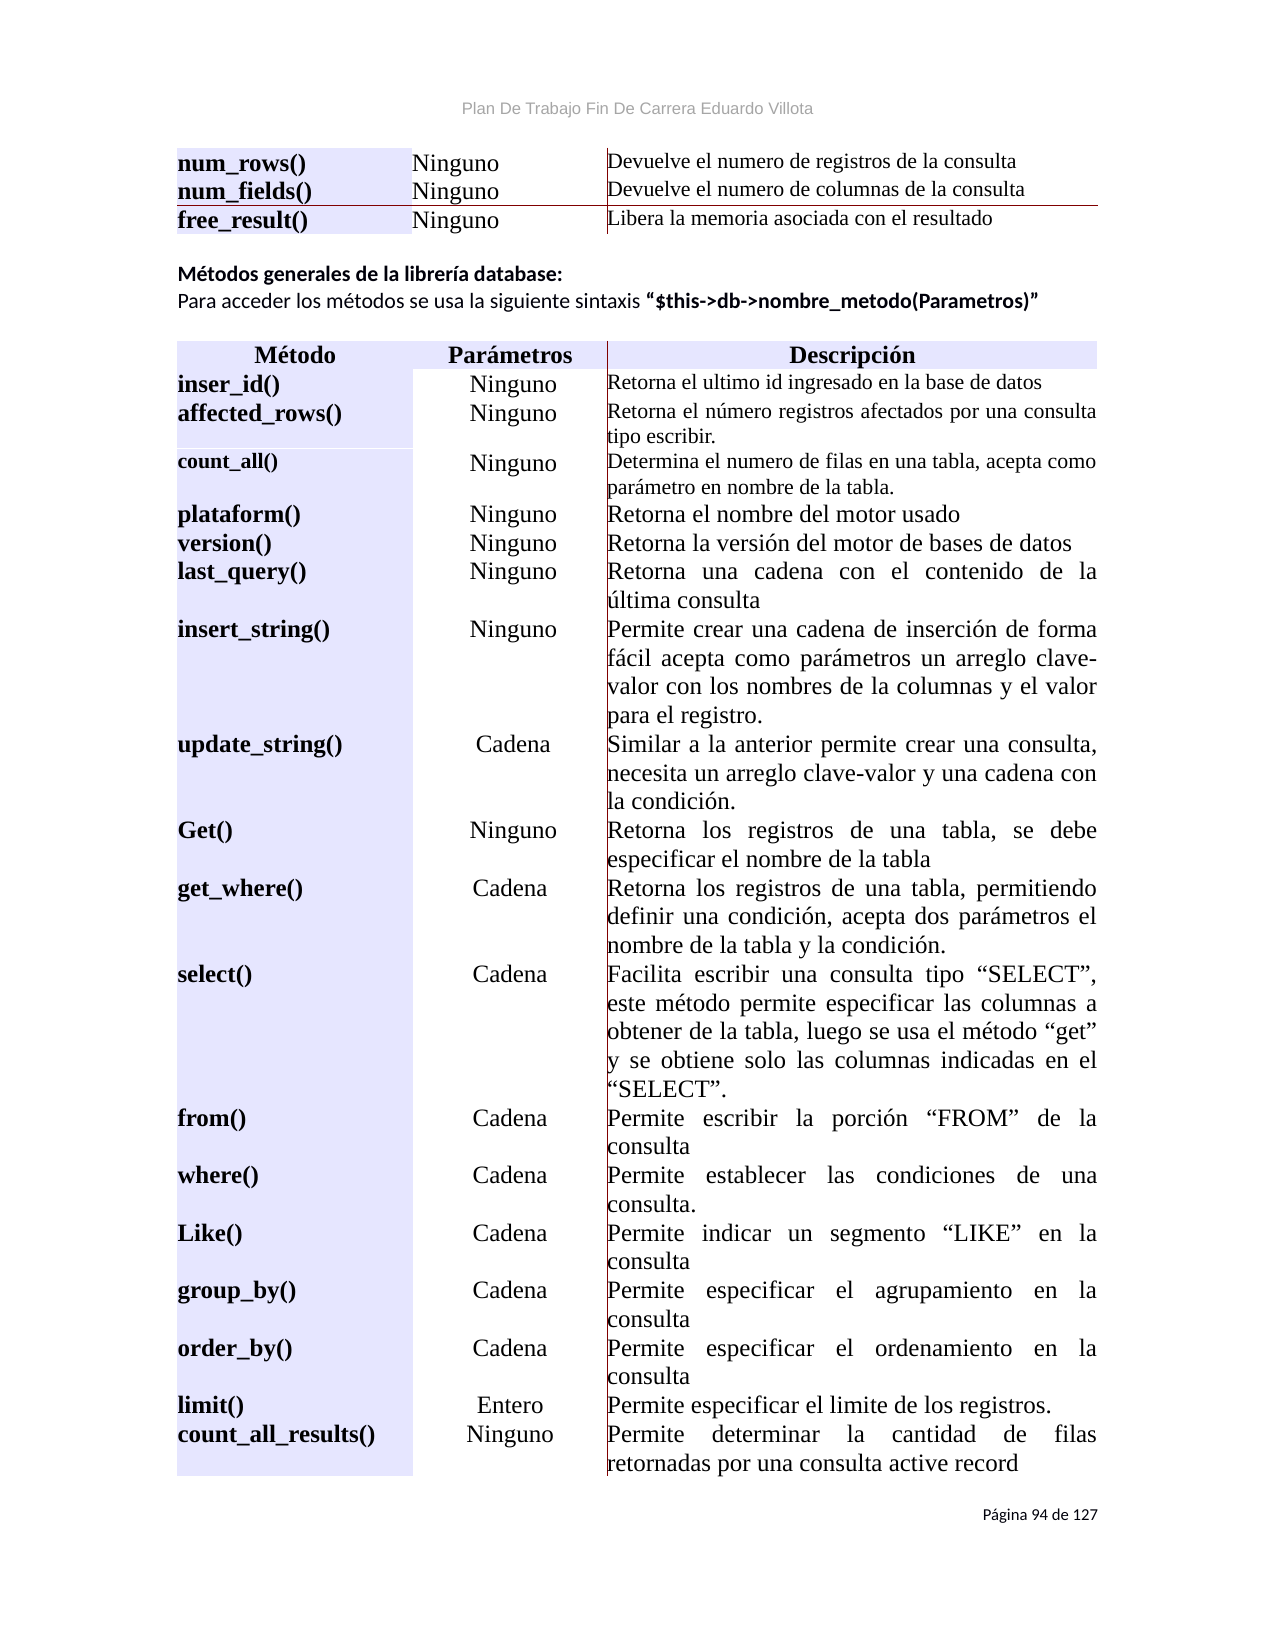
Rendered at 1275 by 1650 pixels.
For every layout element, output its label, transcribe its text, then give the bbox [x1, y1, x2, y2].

table_cell Ninguno [413, 1419, 607, 1476]
table_cell Permite especificar el limite de los registros. [608, 1390, 1097, 1419]
table_cell Cadena [413, 1333, 607, 1390]
table_cell Cadena [413, 1103, 607, 1160]
table_cell Permite especificar el ordenamiento en la consulta [608, 1333, 1097, 1390]
table_cell Ninguno [413, 499, 607, 528]
table_cell num_rows() [177, 148, 412, 176]
table_cell Permite crear una cadena de inserción de forma fácil acepta como parámetros un arreglo clave-valor con los nombres de la columnas y el valor para el registro. [608, 614, 1097, 729]
table_cell select() [177, 959, 413, 1103]
table_cell Permite determinar la cantidad de filas retornadas por una consulta active record [608, 1419, 1097, 1476]
table_cell Cadena [413, 1218, 607, 1275]
table_cell Retorna el número registros afectados por una consulta tipo escribir. [608, 398, 1097, 448]
table_header Método [177, 341, 413, 369]
table_cell insert_string() [177, 614, 413, 729]
table_cell last_query() [177, 556, 413, 614]
table_cell Retorna los registros de una tabla, permitiendo definir una condición, acepta dos parámetros el nombre de la tabla y la condición. [608, 873, 1097, 959]
table_cell Devuelve el numero de registros de la consulta [608, 148, 1097, 176]
table_cell Cadena [413, 1275, 607, 1333]
table_cell Retorna los registros de una tabla, se debe especificar el nombre de la tabla [608, 815, 1097, 873]
table_cell Ninguno [413, 528, 607, 556]
table_cell Like() [177, 1218, 413, 1275]
table_cell Cadena [413, 1160, 607, 1218]
table_cell Cadena [413, 959, 607, 1103]
table_cell group_by() [177, 1275, 413, 1333]
table_cell Ninguno [413, 398, 607, 448]
table_cell Ninguno [412, 148, 607, 176]
table_header Descripción [608, 341, 1097, 369]
table_cell where() [177, 1160, 413, 1218]
table_cell Determina el numero de filas en una tabla, acepta como parámetro en nombre de la tabla. [608, 449, 1097, 499]
table_cell free_result() [177, 206, 412, 234]
table_cell count_all_results() [177, 1419, 413, 1476]
table_cell order_by() [177, 1333, 413, 1390]
table_cell Ninguno [413, 815, 607, 873]
table_cell from() [177, 1103, 413, 1160]
table_cell Libera la memoria asociada con el resultado [608, 206, 1097, 234]
table_cell inser_id() [177, 369, 413, 398]
text Métodos generales de la librería database: [177, 261, 1098, 287]
table_cell Entero [413, 1390, 607, 1419]
table_cell Ninguno [413, 556, 607, 614]
table_cell count_all() [177, 449, 413, 499]
table_cell update_string() [177, 729, 413, 815]
table_cell Ninguno [413, 449, 607, 499]
table_cell version() [177, 528, 413, 556]
table_cell Ninguno [412, 206, 607, 234]
table_cell Devuelve el numero de columnas de la consulta [608, 176, 1097, 205]
table_cell Retorna el nombre del motor usado [608, 499, 1097, 528]
table_header Parámetros [413, 341, 607, 369]
table_cell limit() [177, 1390, 413, 1419]
table_cell Ninguno [413, 614, 607, 729]
table_cell Retorna el ultimo id ingresado en la base de datos [608, 369, 1097, 398]
table_cell Permite escribir la porción “FROM” de la consulta [608, 1103, 1097, 1160]
table_cell num_fields() [177, 176, 412, 205]
table_cell Similar a la anterior permite crear una consulta, necesita un arreglo clave-valor y una cadena con la condición. [608, 729, 1097, 815]
table_cell Get() [177, 815, 413, 873]
table_cell plataform() [177, 499, 413, 528]
table_cell get_where() [177, 873, 413, 959]
table_cell Facilita escribir una consulta tipo “SELECT”, este método permite especificar las columnas a obtener de la tabla, luego se usa el método “get” y se obtiene solo las columnas indicadas en el “SELECT”. [608, 959, 1097, 1103]
table_cell Permite establecer las condiciones de una consulta. [608, 1160, 1097, 1218]
table_cell Cadena [413, 873, 607, 959]
table_cell Ninguno [413, 369, 607, 398]
text Para acceder los métodos se usa la siguiente sintaxis “$this->db->nombre_metodo(Parametros)” [177, 287, 1098, 314]
table_cell Permite indicar un segmento “LIKE” en la consulta [608, 1218, 1097, 1275]
table_cell Ninguno [412, 176, 607, 205]
table_cell affected_rows() [177, 398, 413, 448]
table_cell Retorna la versión del motor de bases de datos [608, 528, 1097, 556]
table_cell Retorna una cadena con el contenido de la última consulta [608, 556, 1097, 614]
table_cell Cadena [413, 729, 607, 815]
table_cell Permite especificar el agrupamiento en la consulta [608, 1275, 1097, 1333]
